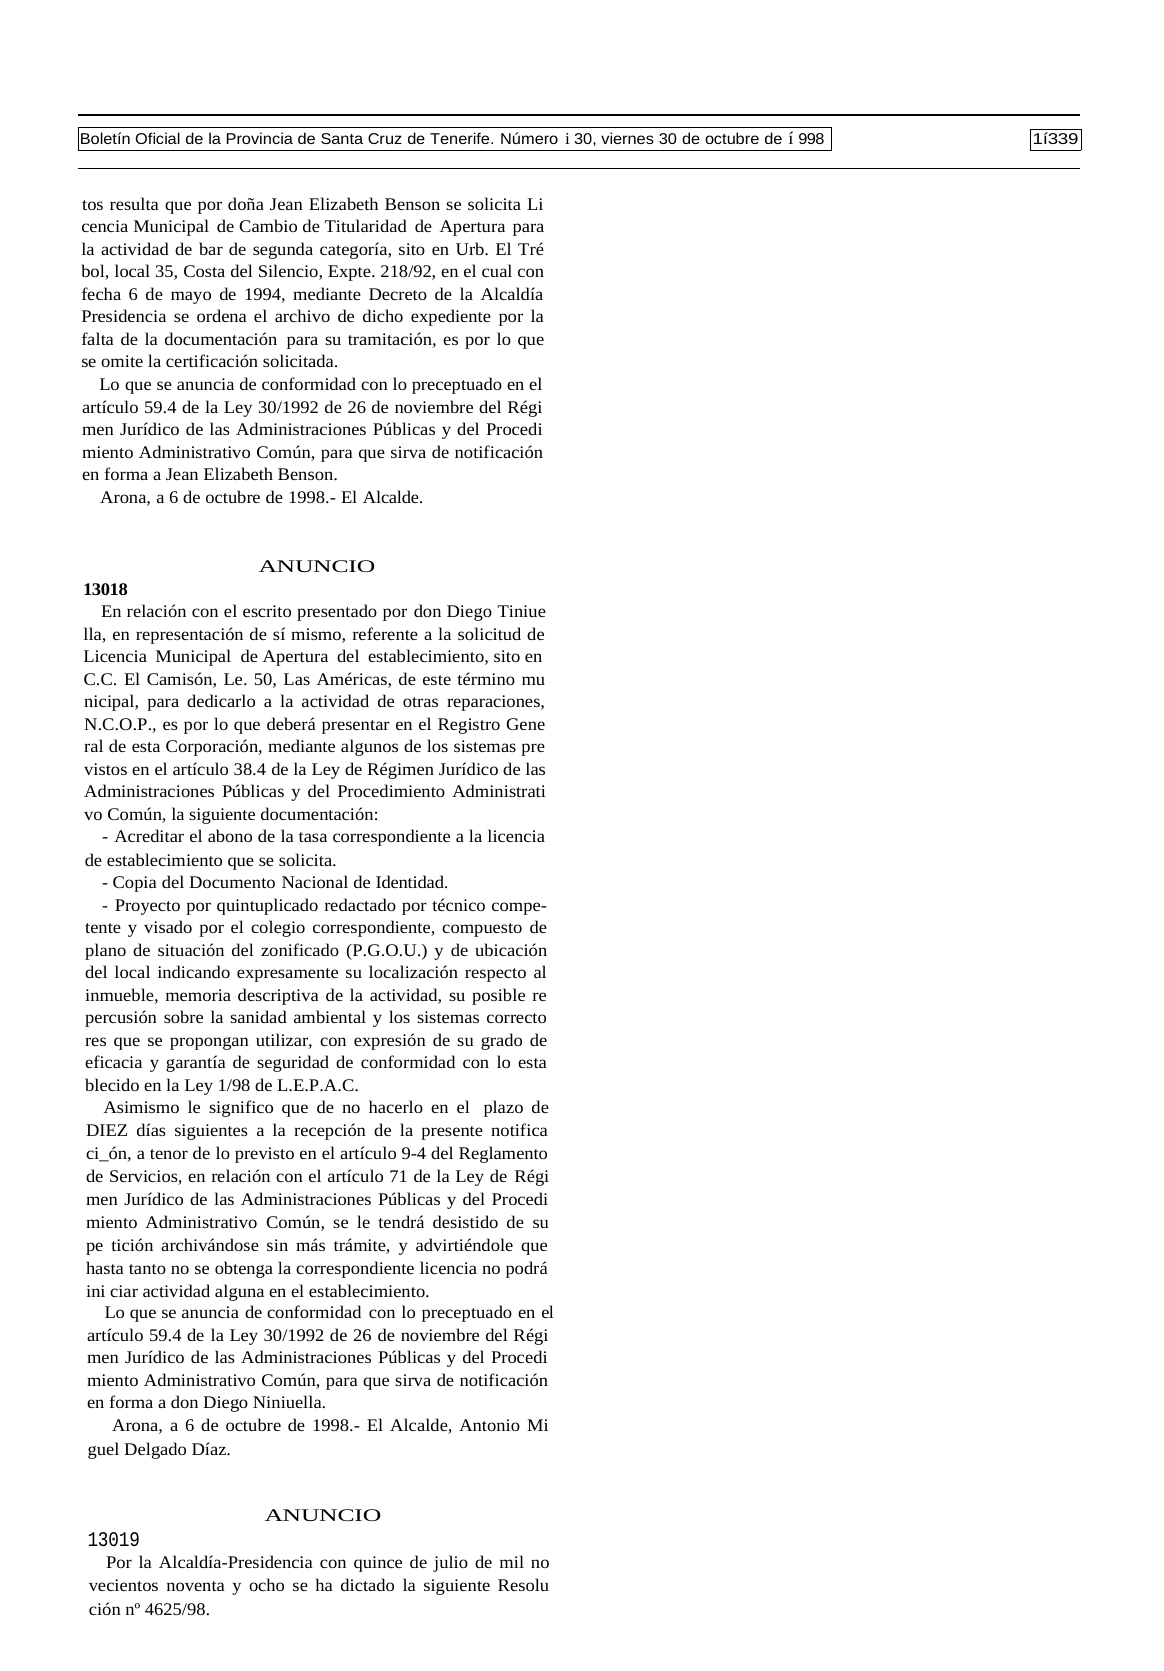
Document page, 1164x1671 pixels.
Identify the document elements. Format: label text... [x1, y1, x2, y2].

text Lo que se anuncia de conformidad con lo preceptuado en el [104, 1304, 562, 1323]
text C.C. El Camisón, Le. 50, Las Américas, de este término mu­ nicipal, para dedicarlo a la actividad de otras reparaciones, N.C.O.P., es por lo que deberá presentar en el Registro Gene­ ral de esta Corporación, mediante algunos de los sistemas pre­ vistos en el artículo 38.4 de la Ley de Régimen Jurídico de las Administraciones Públicas y del Procedimiento Administrati­ vo Común, la siguiente documentación: [83, 669, 547, 824]
text ANUNCIO [264, 1505, 562, 1525]
list Copia del Documento Nacional de Identidad. [102, 873, 562, 892]
text Asimismo le significo que de no hacerlo en el plazo de DIEZ días siguientes a la recepción de la presente notifica­ ci_ón, a tenor de lo previsto en el artículo 9-4 del Reglamento de Servicios, en relación con el artículo 71 de la Ley de Régi­ men Jurídico de las Administraciones Públicas y del Procedi­ miento Administrativo Común, se le tendrá desistido de su pe­ tición archivándose sin más trámite, y advirtiéndole que hasta tanto no se obtenga la correspondiente licencia no podrá ini­ ciar actividad alguna en el establecimiento. [86, 1097, 549, 1301]
text ANUNCIO [258, 556, 562, 576]
list Acreditar el abono de la tasa correspondiente a la licencia de establecimiento que se solicita. [84, 826, 546, 870]
text artículo 59.4 de la Ley 30/1992 de 26 de noviembre del Régi­ men Jurídico de las Administraciones Públicas y del Procedi­ miento Administrativo Común, para que sirva de notificación en forma a don Diego Niniuella. [87, 1325, 549, 1413]
list Proyecto por quintuplicado redactado por técnico compe- tente y visado por el colegio correspondiente, compuesto de plano de situación del zonificado (P.G.O.U.) y de ubicación del local indicando expresamente su localización respecto al inmueble, memoria descriptiva de la actividad, su posible re­ percusión sobre la sanidad ambiental y los sistemas correcto­ res que se propongan utilizar, con expresión de su grado de eficacia y garantía de seguridad de conformidad con lo esta­ blecido en la Ley 1/98 de L.E.P.A.C. [85, 894, 548, 1095]
text tos resulta que por doña Jean Elizabeth Benson se solicita Li­ cencia Municipal de Cambio de Titularidad de Apertura para la actividad de bar de segunda categoría, sito en Urb. El Tré­ bol, local 35, Costa del Silencio, Expte. 218/92, en el cual con fecha 6 de mayo de 1994, mediante Decreto de la Alcaldía­ Presidencia se ordena el archivo de dicho expediente por la falta de la documentación para su tramitación, es por lo que se omite la certificación solicitada. [81, 194, 545, 372]
text Arona, a 6 de octubre de 1998.- El Alcalde, Antonio Mi­ guel Delgado Díaz. [87, 1415, 549, 1459]
text En relación con el escrito presentado por don Diego Tiniue­ lla, en representación de sí mismo, referente a la solicitud de Licencia Municipal de Apertura del establecimiento, sito en [83, 601, 546, 666]
text Arona, a 6 de octubre de 1998.- El Alcalde. [100, 487, 562, 507]
text 13019 [87, 1528, 562, 1551]
text 13018 [83, 579, 562, 599]
text Por la Alcaldía-Presidencia con quince de julio de mil no­ vecientos noventa y ocho se ha dictado la siguiente Resolu­ ción nº 4625/98. [88, 1551, 551, 1619]
text Lo que se anuncia de conformidad con lo preceptuado en el artículo 59.4 de la Ley 30/1992 de 26 de noviembre del Régi­ men Jurídico de las Administraciones Públicas y del Procedi­ miento Administrativo Común, para que sirva de notificación en forma a Jean Elizabeth Benson. [82, 374, 544, 484]
